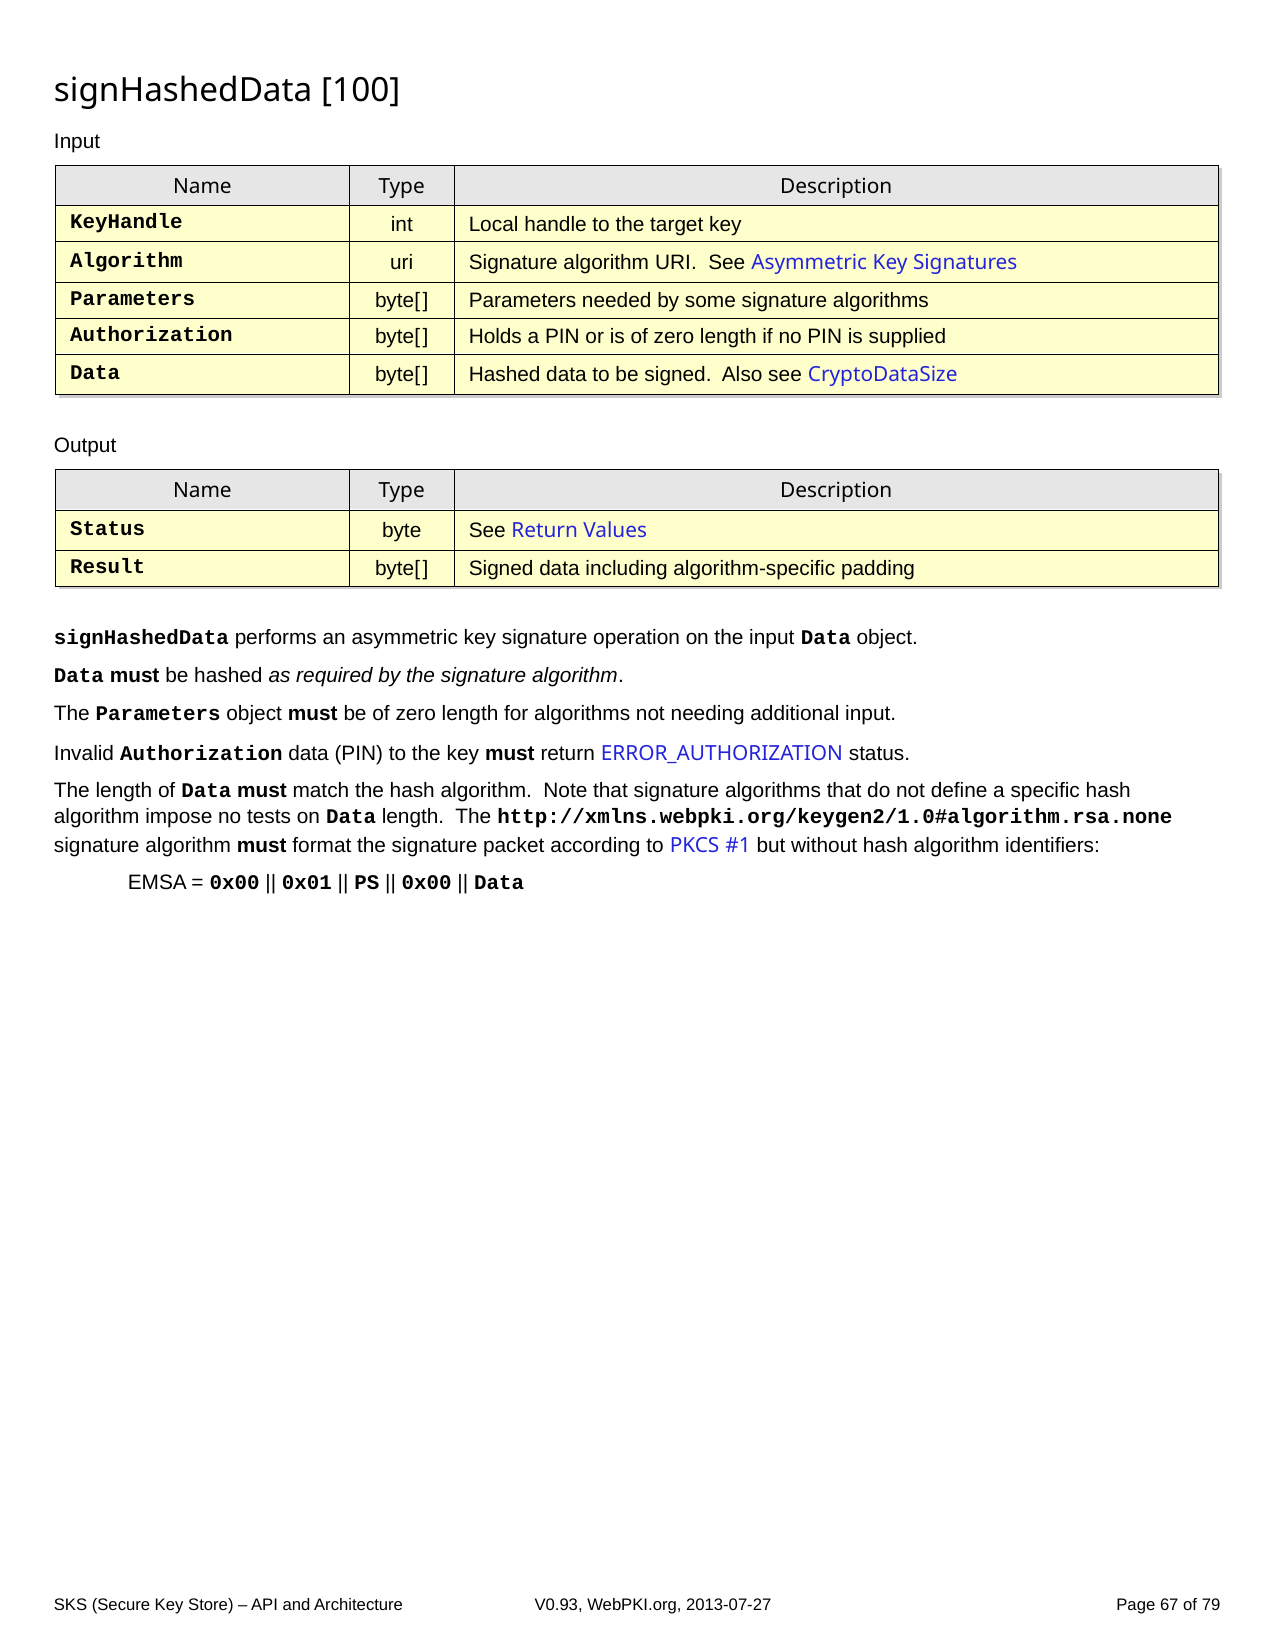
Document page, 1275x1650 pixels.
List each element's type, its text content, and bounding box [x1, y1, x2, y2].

table_cell int [350, 206, 454, 241]
table_cell Signed data including algorithm-specific padding [455, 551, 1218, 586]
text The length of Data must match the hash algorithm. Note that signature algorithms that do not define a specific hash algorithm impose no tests on Data length. The http://xmlns.webpki.org/keygen2/1.0#algorithm.rsa.none signature algorithm must format the signature packet according to PKCS #1 but without hash algorithm identifiers: [54, 778, 1221, 858]
table_cell byte⁮[ ] [350, 283, 454, 318]
table_cell Holds a PIN or is of zero length if no PIN is supplied [455, 319, 1218, 353]
subtitle signHashedData [100] [54, 66, 1221, 111]
table_cell KeyHandle [56, 206, 349, 241]
table_cell Algorithm [56, 242, 349, 282]
table_cell Local handle to the target key [455, 206, 1218, 241]
table_cell Status [56, 511, 349, 550]
text EMSA = 0x00 || 0x01 || PS || 0x00 || Data [54, 870, 1221, 896]
table_header Type [350, 166, 454, 205]
table_cell Hashed data to be signed. Also see CryptoDataSize [455, 355, 1218, 394]
table_cell Result [56, 551, 349, 586]
table_cell See Return Values [455, 511, 1218, 550]
table_cell Signature algorithm URI. See Asymmetric Key Signatures ‎ [455, 242, 1218, 282]
table_header Name [56, 470, 349, 509]
text Output [54, 433, 1221, 457]
table_header Type [350, 470, 454, 509]
text The Parameters object must be of zero length for algorithms not needing additional input. [54, 700, 1221, 726]
text Data must be hashed as required by the signature algorithm. [54, 663, 1221, 689]
table_cell Parameters needed by some signature algorithms [455, 283, 1218, 318]
table_cell byte⁮[ ] [350, 319, 454, 353]
table_cell Authorization [56, 319, 349, 353]
table_cell byte⁮[ ] [350, 355, 454, 394]
text signHashedData performs an asymmetric key signature operation on the input Data object. [54, 625, 1221, 651]
table_header Description [455, 470, 1218, 509]
table_header Name [56, 166, 349, 205]
text Invalid Authorization data (PIN) to the key must return ERROR_AUTHORIZATION status. [54, 738, 1221, 767]
table_cell uri [350, 242, 454, 282]
table_cell Data [56, 355, 349, 394]
table_cell byte [350, 511, 454, 550]
text Input [54, 129, 1221, 153]
table_cell byte⁮[ ] [350, 551, 454, 586]
table_cell Parameters [56, 283, 349, 318]
table_header Description [455, 166, 1218, 205]
